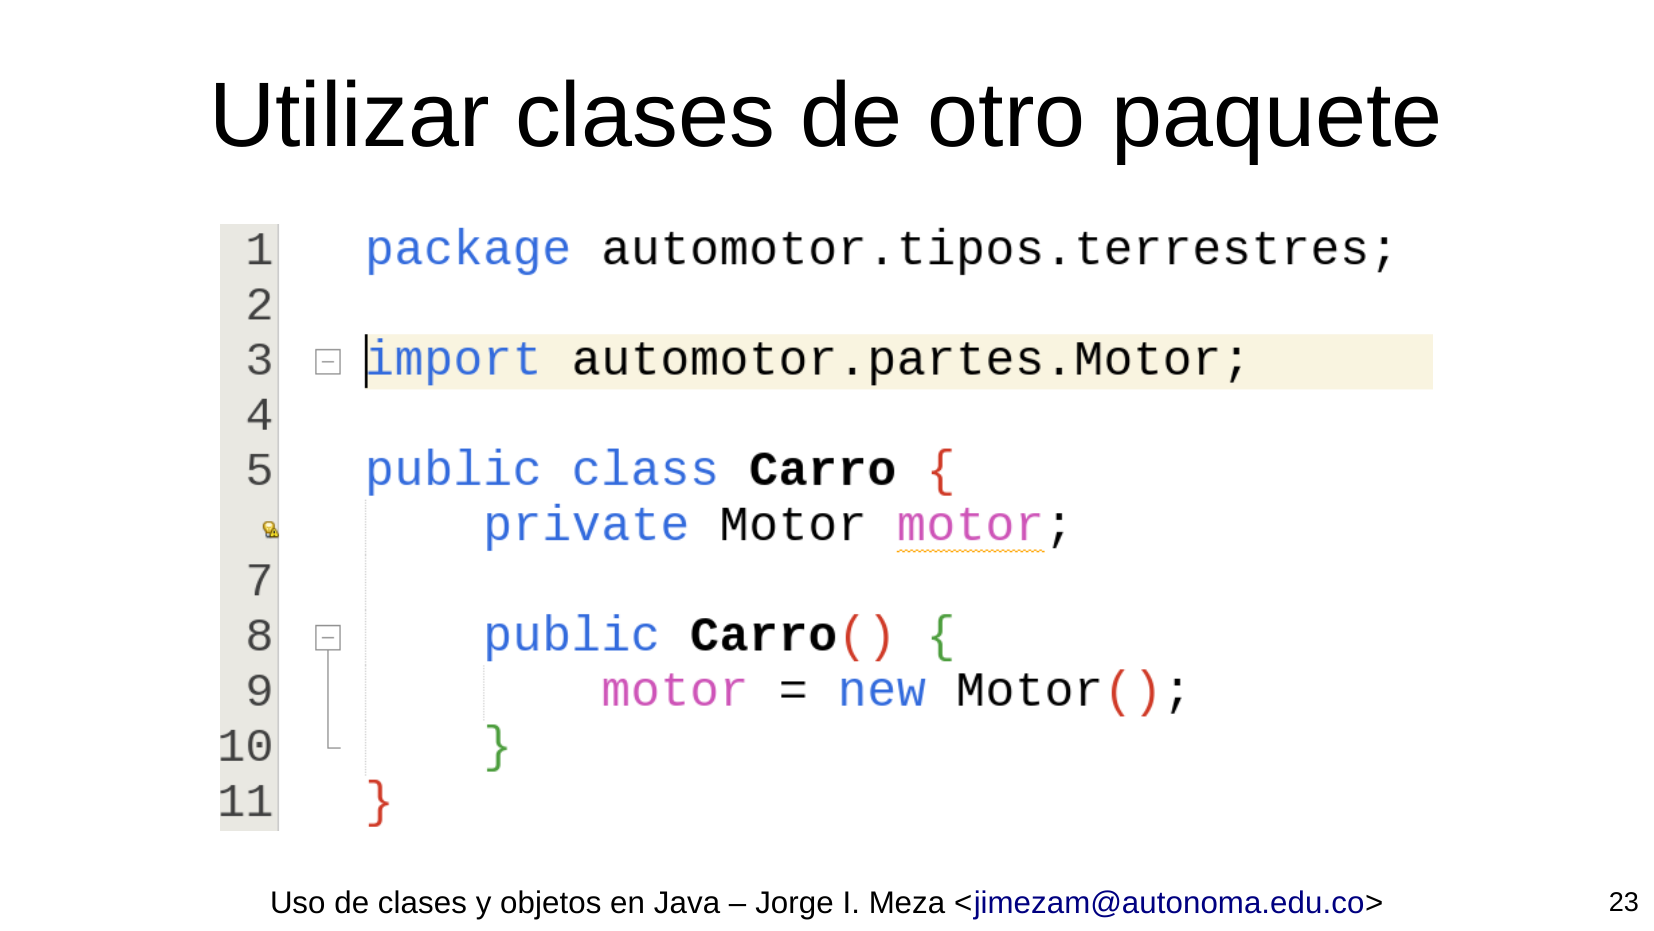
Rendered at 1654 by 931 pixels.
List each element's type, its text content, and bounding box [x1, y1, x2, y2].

title Utilizar clases de otro paquete [82, 37, 1571, 193]
picture [220, 224, 1433, 831]
